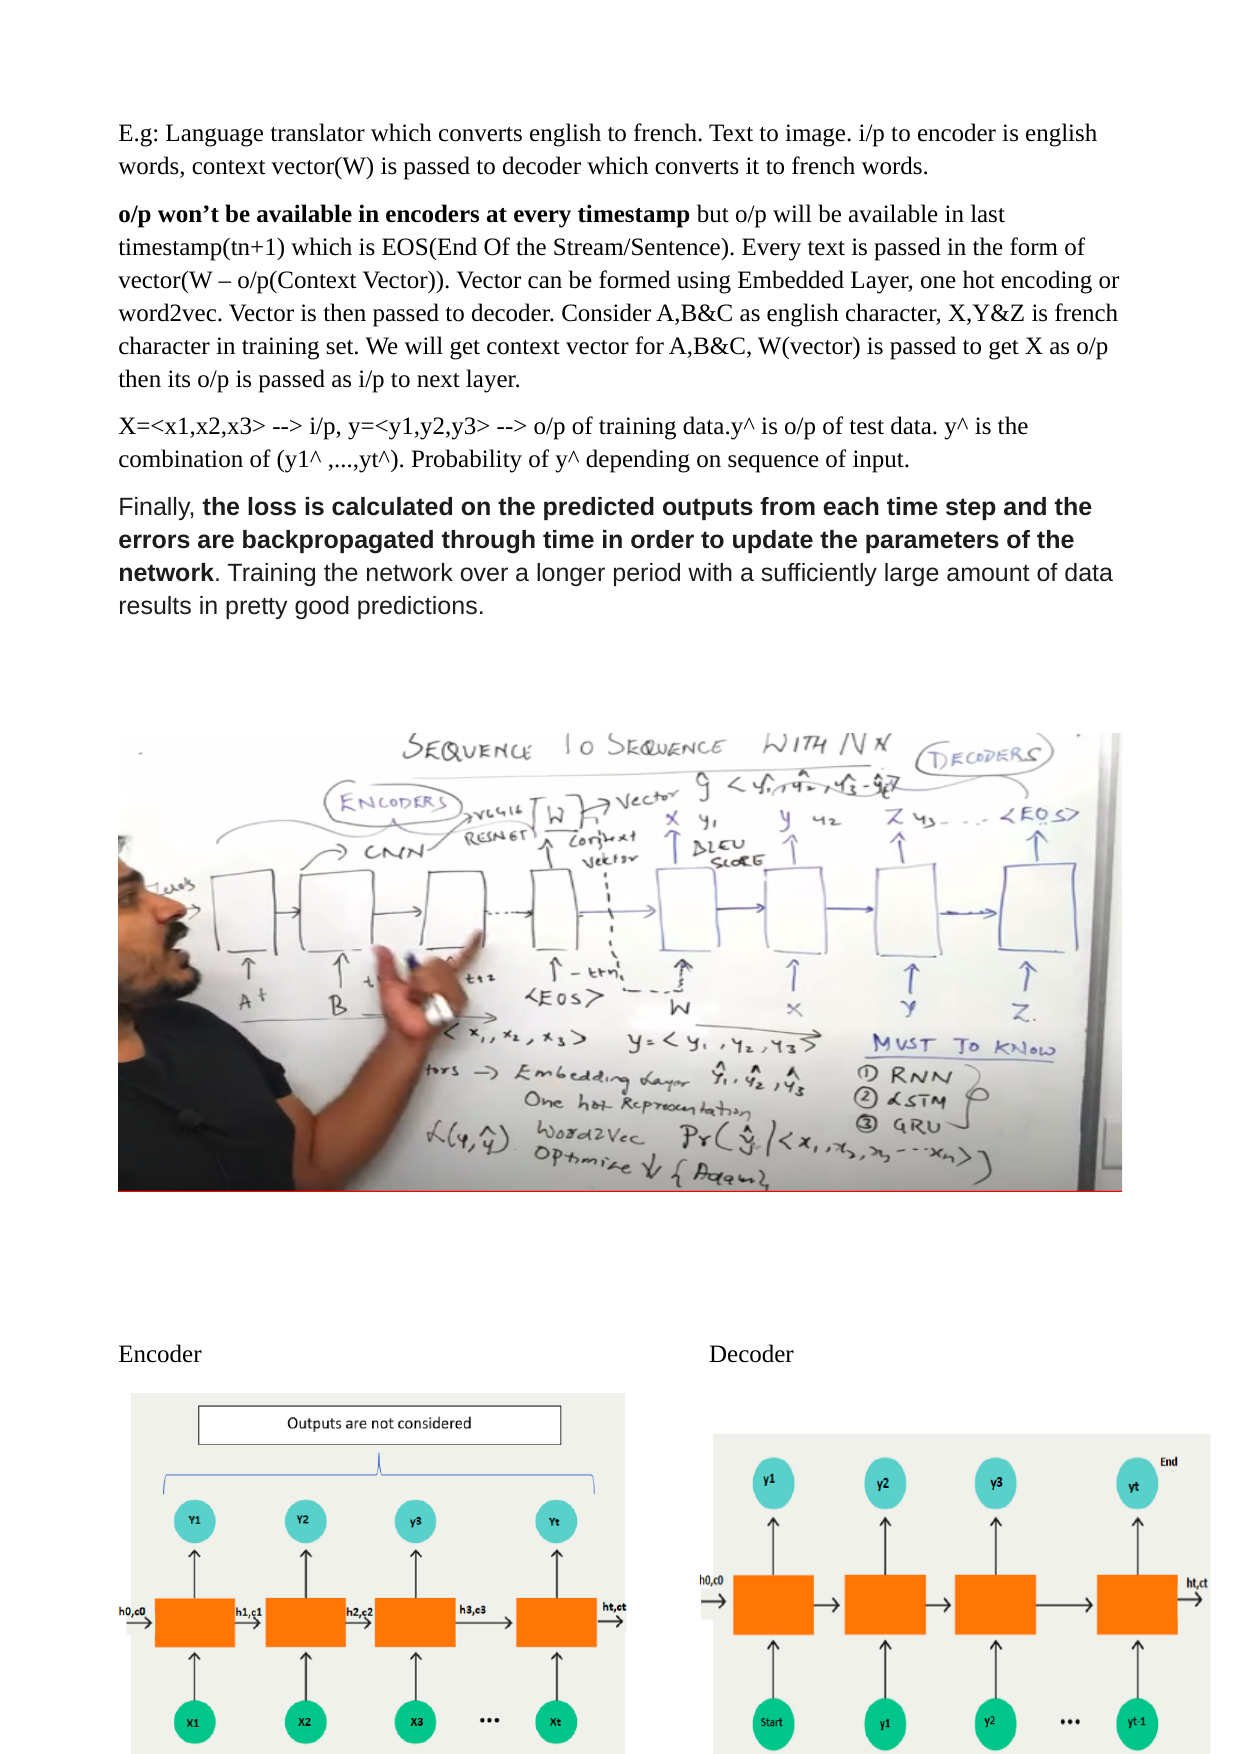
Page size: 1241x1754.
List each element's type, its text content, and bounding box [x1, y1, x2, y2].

picture [118, 733, 1123, 1192]
text X=<x1,x2,x3> --> i/p, y=<y1,y2,y3> --> o/p of training data.y^ is o/p of test data. y^ is the combination of (y1^ ,...,yt^). Probability of y^ depending on sequence of input. [118, 411, 1122, 473]
text E.g: Language translator which converts english to french. Text to image. i/p to encoder is english words, context vector(W) is passed to decoder which converts it to french words. [118, 118, 1122, 180]
text o/p won’t be available in encoders at every timestamp but o/p will be available in last timestamp(tn+1) which is EOS(End Of the Stream/Sentence). Every text is passed in the form of vector(W – o/p(Context Vector)). Vector can be formed using Embedded Layer, one hot encoding or word2vec. Vector is then passed to decoder. Consider A,B&C as english character, X,Y&Z is french character in training set. We will get context vector for A,B&C, W(vector) is passed to get X as o/p then its o/p is passed as i/p to next layer. [118, 199, 1122, 393]
picture [104, 1393, 639, 1754]
text Encoder Decoder [118, 1339, 1122, 1368]
picture [694, 1427, 1211, 1754]
text Finally, the loss is calculated on the predicted outputs from each time step and the errors are backpropagated through time in order to update the parameters of the network. Training the network over a longer period with a sufficiently large amount of data results in pretty good predictions. [118, 492, 1122, 620]
